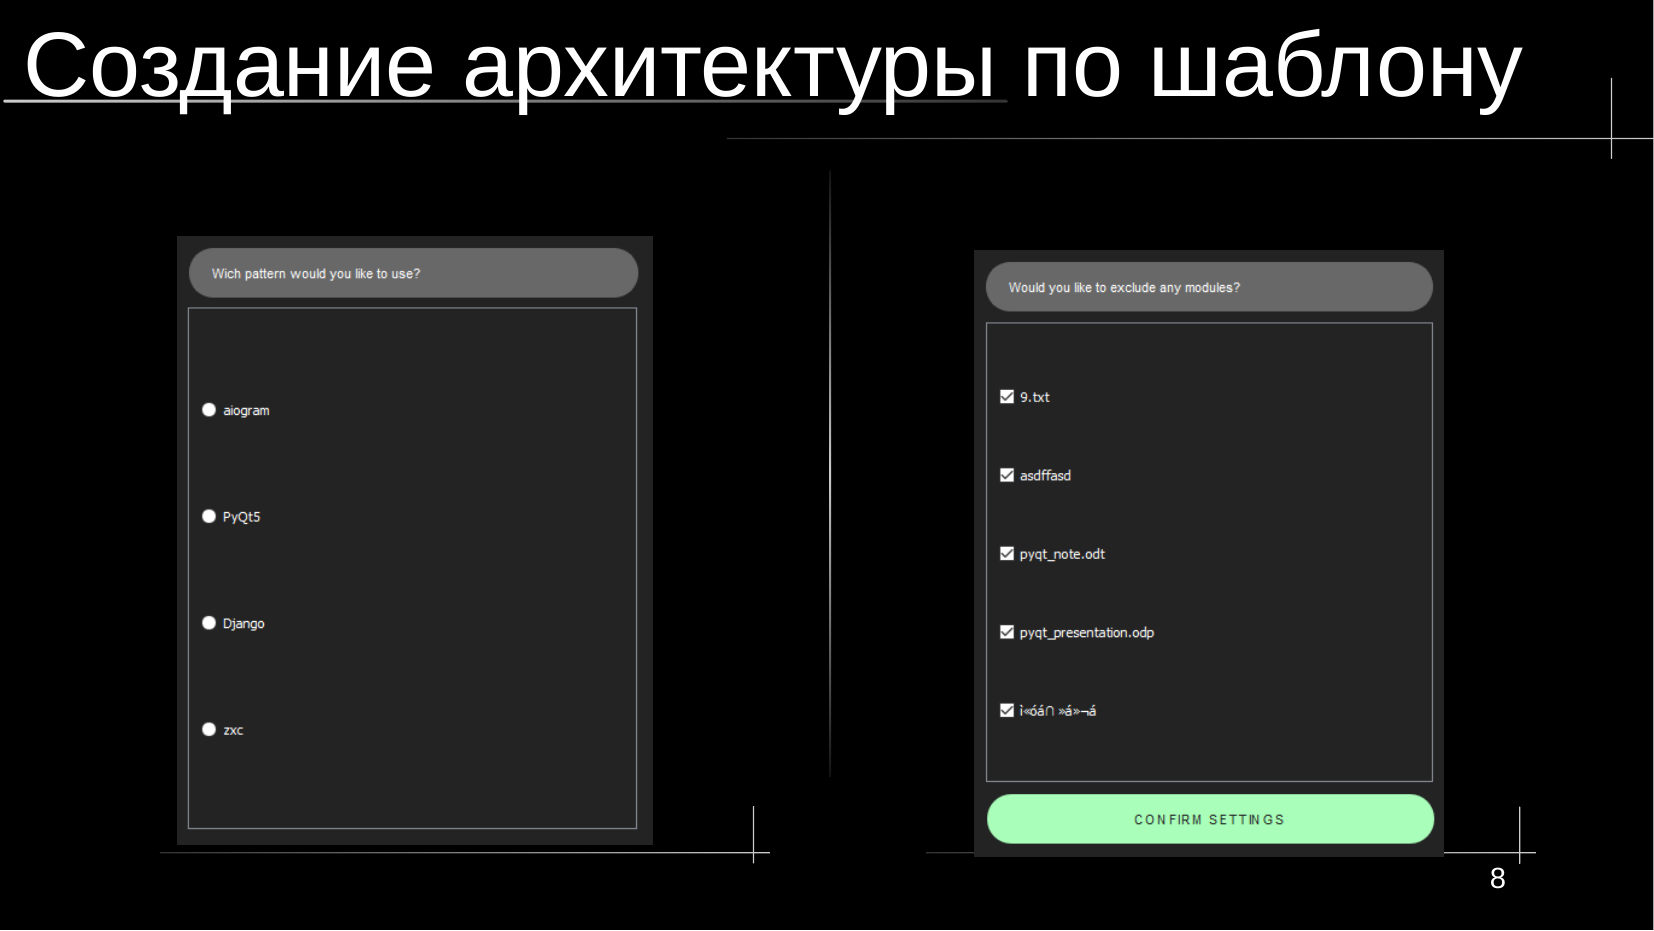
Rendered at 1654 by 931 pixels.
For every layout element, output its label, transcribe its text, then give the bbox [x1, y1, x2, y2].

title Создание архитектуры по шаблону [23, 11, 1589, 119]
picture [974, 250, 1444, 857]
picture [177, 236, 653, 845]
